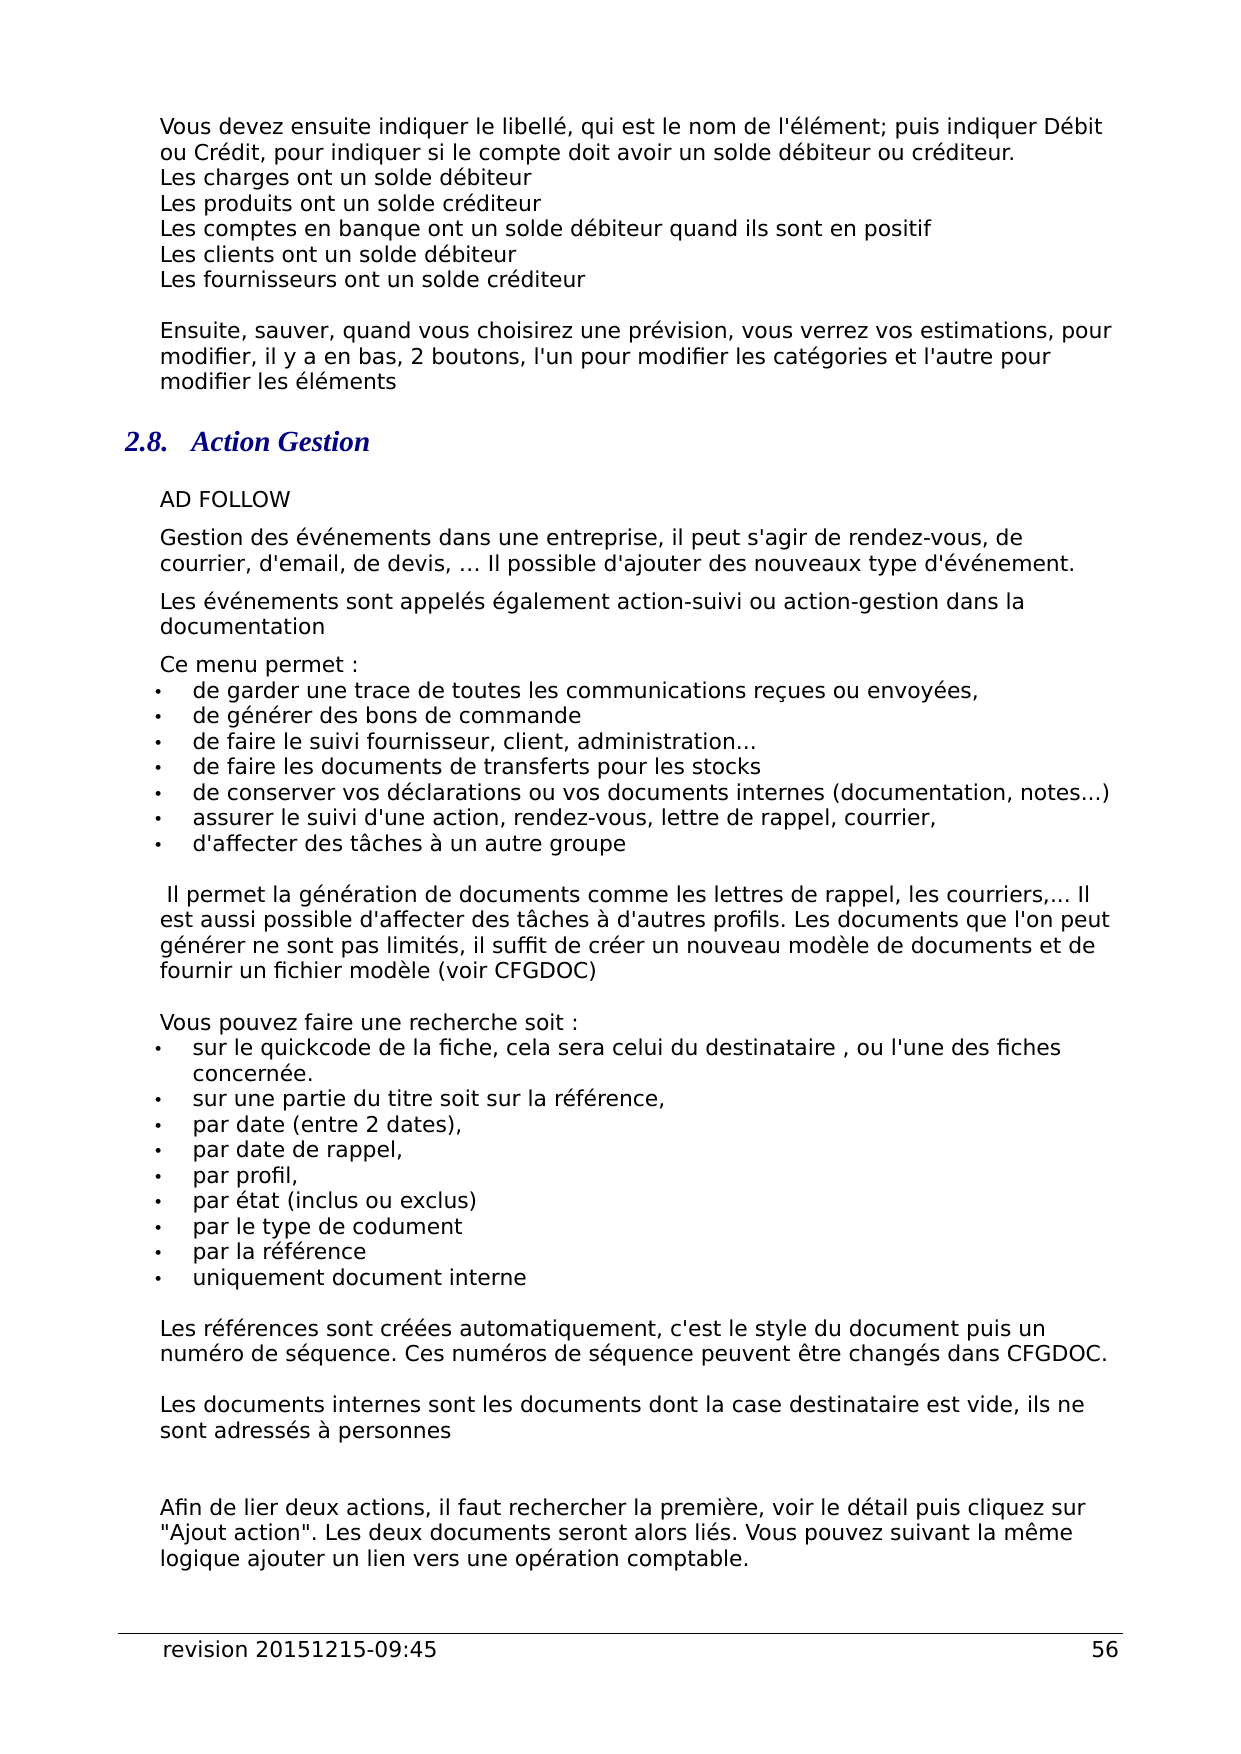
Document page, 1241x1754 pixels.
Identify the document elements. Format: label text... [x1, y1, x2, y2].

list de faire le suivi fournisseur, client, administration... [155, 729, 1123, 754]
list d'affecter des tâches à un autre groupe [155, 831, 1123, 857]
text Les comptes en banque ont un solde débiteur quand ils sont en positif [159, 216, 1123, 242]
text Afin de lier deux actions, il faut rechercher la première, voir le détail puis cliquez sur "Ajout action". Les deux documents seront alors liés. Vous pouvez suivant la même logique ajouter un lien vers une opération comptable. [159, 1494, 1123, 1571]
text Vous pouvez faire une recherche soit : [159, 1010, 1123, 1035]
text Gestion des événements dans une entreprise, il peut s'agir de rendez-vous, de courrier, d'email, de devis, … Il possible d'ajouter des nouveaux type d'événement. [159, 525, 1123, 576]
list assurer le suivi d'une action, rendez-vous, lettre de rappel, courrier, [155, 806, 1123, 831]
list par date (entre 2 dates), [155, 1112, 1123, 1137]
list de générer des bons de commande [155, 703, 1123, 729]
list par la référence [155, 1239, 1123, 1265]
text Vous devez ensuite indiquer le libellé, qui est le nom de l'élément; puis indiquer Débit ou Crédit, pour indiquer si le compte doit avoir un solde débiteur ou créditeur. [159, 114, 1123, 165]
text Les références sont créées automatiquement, c'est le style du document puis un numéro de séquence. Ces numéros de séquence peuvent être changés dans CFGDOC. [159, 1316, 1123, 1367]
list sur une partie du titre soit sur la référence, [155, 1086, 1123, 1112]
subtitle Action Gestion [117, 424, 1123, 458]
list par le type de codument [155, 1214, 1123, 1239]
list par état (inclus ou exclus) [155, 1188, 1123, 1214]
text Les événements sont appelés également action-suivi ou action-gestion dans la documentation [159, 589, 1123, 640]
text AD FOLLOW [159, 487, 1123, 513]
text Les produits ont un solde créditeur [159, 191, 1123, 216]
text Les fournisseurs ont un solde créditeur [159, 267, 1123, 293]
text Les documents internes sont les documents dont la case destinataire est vide, ils ne sont adressés à personnes [159, 1392, 1123, 1443]
list de garder une trace de toutes les communications reçues ou envoyées, [155, 678, 1123, 703]
list de faire les documents de transferts pour les stocks [155, 754, 1123, 780]
text Les charges ont un solde débiteur [159, 165, 1123, 191]
text Ensuite, sauver, quand vous choisirez une prévision, vous verrez vos estimations, pour modifier, il y a en bas, 2 boutons, l'un pour modifier les catégories et l'autre pour modifier les éléments [159, 318, 1123, 395]
list de conserver vos déclarations ou vos documents internes (documentation, notes...) [155, 780, 1123, 806]
text Les clients ont un solde débiteur [159, 242, 1123, 267]
list sur le quickcode de la fiche, cela sera celui du destinataire , ou l'une des fiches concernée. [155, 1035, 1123, 1086]
text Ce menu permet : [159, 652, 1123, 678]
list par date de rappel, [155, 1137, 1123, 1163]
list uniquement document interne [155, 1265, 1123, 1290]
list par profil, [155, 1163, 1123, 1188]
text Il permet la génération de documents comme les lettres de rappel, les courriers,... Il est aussi possible d'affecter des tâches à d'autres profils. Les documents que l'on peut générer ne sont pas limités, il suffit de créer un nouveau modèle de documents et de fournir un fichier modèle (voir CFGDOC) [159, 882, 1123, 984]
